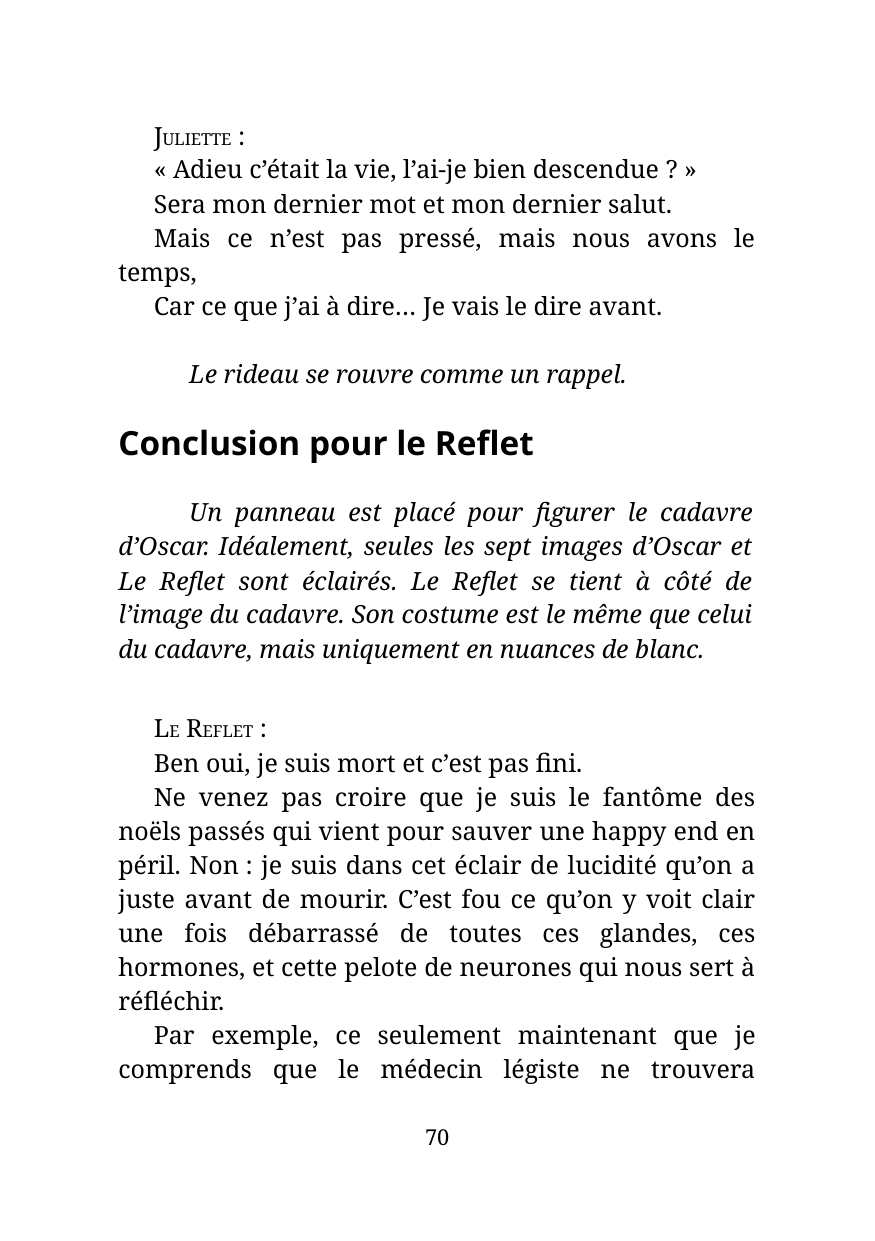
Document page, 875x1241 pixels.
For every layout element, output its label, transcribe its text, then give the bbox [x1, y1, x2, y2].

text Car ce que j’ai à dire… Je vais le dire avant. [118, 288, 756, 322]
text Ben oui, je suis mort et c’est pas fini. [118, 745, 756, 779]
text Un panneau est placé pour figurer le cadavre d’Oscar. Idéalement, seules les sept images d’Oscar et Le Reflet sont éclairés. Le Reflet se tient à côté de l’image du cadavre. Son costume est le même que celui du cadavre, mais uniquement en nuances de blanc. [118, 495, 756, 665]
text Par exemple, ce seulement maintenant que je comprends que le médecin légiste ne trouvera [118, 1018, 756, 1086]
text « Adieu c’était la vie, l’ai-je bien descendue ? » [118, 152, 756, 186]
text Ne venez pas croire que je suis le fantôme des noëls passés qui vient pour sauver une happy end en péril. Non : je suis dans cet éclair de lucidité qu’on a juste avant de mourir. C’est fou ce qu’on y voit clair une fois débarrassé de toutes ces glandes, ces hormones, et cette pelote de neurones qui nous sert à réfléchir. [118, 779, 756, 1018]
text Le rideau se rouvre comme un rappel. [118, 357, 756, 391]
text Juliette : [118, 118, 756, 152]
text Le Reflet : [118, 711, 756, 745]
subtitle Conclusion pour le Reflet [118, 420, 756, 466]
text Sera mon dernier mot et mon dernier salut. [118, 186, 756, 220]
text Mais ce n’est pas pressé, mais nous avons le temps, [118, 220, 756, 288]
